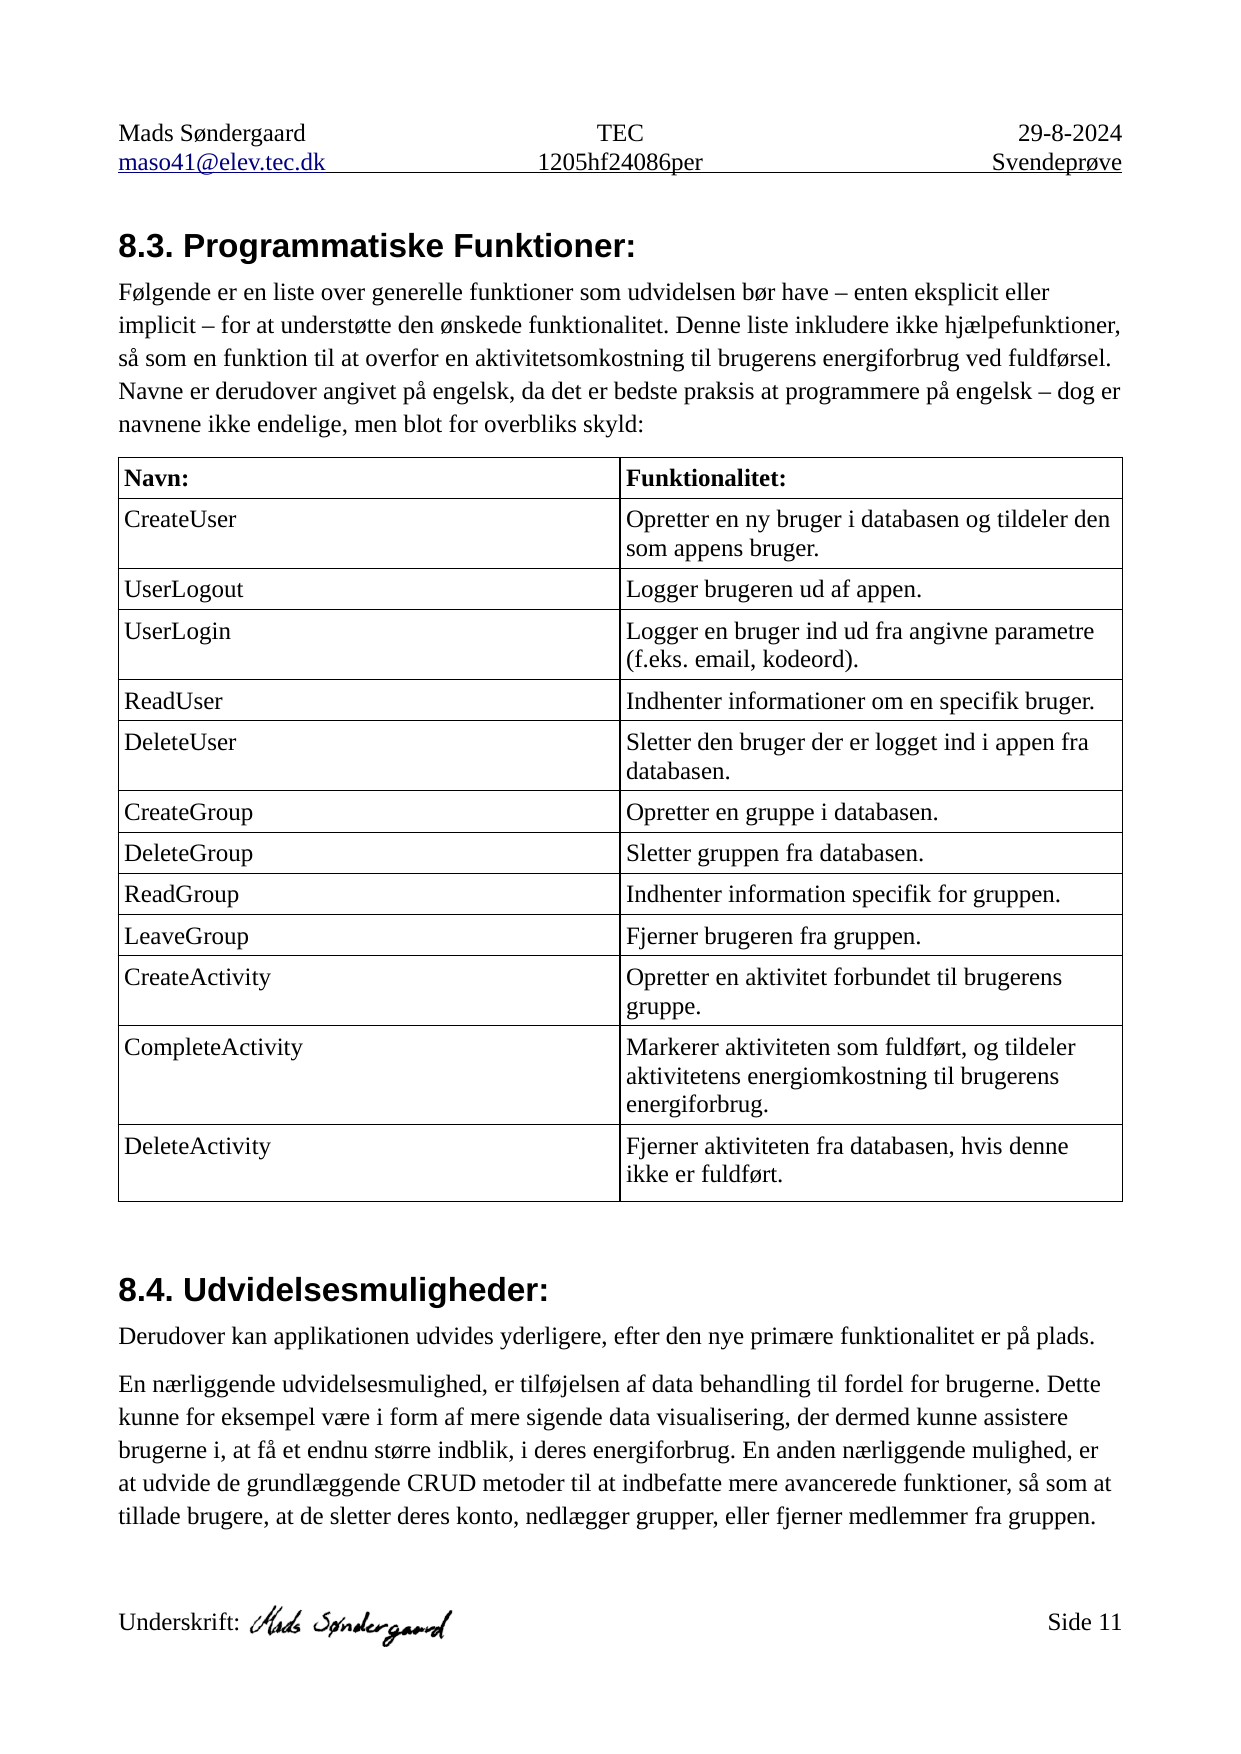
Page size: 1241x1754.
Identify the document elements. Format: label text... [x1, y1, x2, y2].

table_cell Logger en bruger ind ud fra angivne parametre (f.eks. email, kodeord). [621, 610, 1122, 679]
table_cell Sletter den bruger der er logget ind i appen fra databasen. [621, 721, 1122, 790]
table_cell CreateUser [119, 499, 619, 568]
table_cell Logger brugeren ud af appen. [621, 569, 1122, 609]
text Derudover kan applikationen udvides yderligere, efter den nye primære funktionalitet er på plads. [118, 1321, 1122, 1350]
table_cell UserLogout [119, 569, 619, 609]
table_cell Opretter en ny bruger i databasen og tildeler den som appens bruger. [621, 499, 1122, 568]
subtitle 8.4. Udvidelsesmuligheder: [118, 1270, 1122, 1309]
table_cell Opretter en gruppe i databasen. [621, 791, 1122, 832]
table_cell Indhenter informationer om en specifik bruger. [621, 680, 1122, 720]
table_cell UserLogin [119, 610, 619, 679]
table_cell Fjerner brugeren fra gruppen. [621, 915, 1122, 955]
table_cell CreateActivity [119, 956, 619, 1025]
table_cell Markerer aktiviteten som fuldført, og tildeler aktivitetens energiomkostning til brugerens energiforbrug. [621, 1026, 1122, 1124]
table_header Funktionalitet: [621, 458, 1122, 498]
table_cell CreateGroup [119, 791, 619, 832]
table_cell ReadGroup [119, 874, 619, 914]
table_cell Indhenter information specifik for gruppen. [621, 874, 1122, 914]
table_cell Opretter en aktivitet forbundet til brugerens gruppe. [621, 956, 1122, 1025]
picture [244, 1600, 458, 1647]
text Følgende er en liste over generelle funktioner som udvidelsen bør have – enten eksplicit eller implicit – for at understøtte den ønskede funktionalitet. Denne liste inkludere ikke hjælpefunktioner, så som en funktion til at overfor en aktivitetsomkostning til brugerens energiforbrug ved fuldførsel. Navne er derudover angivet på engelsk, da det er bedste praksis at programmere på engelsk – dog er navnene ikke endelige, men blot for overbliks skyld: [118, 277, 1122, 438]
table_header Navn: [119, 458, 619, 498]
table_cell Sletter gruppen fra databasen. [621, 833, 1122, 873]
table_cell DeleteGroup [119, 833, 619, 873]
table_cell CompleteActivity [119, 1026, 619, 1124]
subtitle 8.3. Programmatiske Funktioner: [118, 226, 1122, 264]
table_cell Fjerner aktiviteten fra databasen, hvis denne ikke er fuldført. [621, 1125, 1122, 1201]
table_cell DeleteActivity [119, 1125, 619, 1201]
table_cell LeaveGroup [119, 915, 619, 955]
table_cell DeleteUser [119, 721, 619, 790]
text En nærliggende udvidelsesmulighed, er tilføjelsen af data behandling til fordel for brugerne. Dette kunne for eksempel være i form af mere sigende data visualisering, der dermed kunne assistere brugerne i, at få et endnu større indblik, i deres energiforbrug. En anden nærliggende mulighed, er at udvide de grundlæggende CRUD metoder til at indbefatte mere avancerede funktioner, så som at tillade brugere, at de sletter deres konto, nedlægger grupper, eller fjerner medlemmer fra gruppen. [118, 1369, 1122, 1530]
table_cell ReadUser [119, 680, 619, 720]
